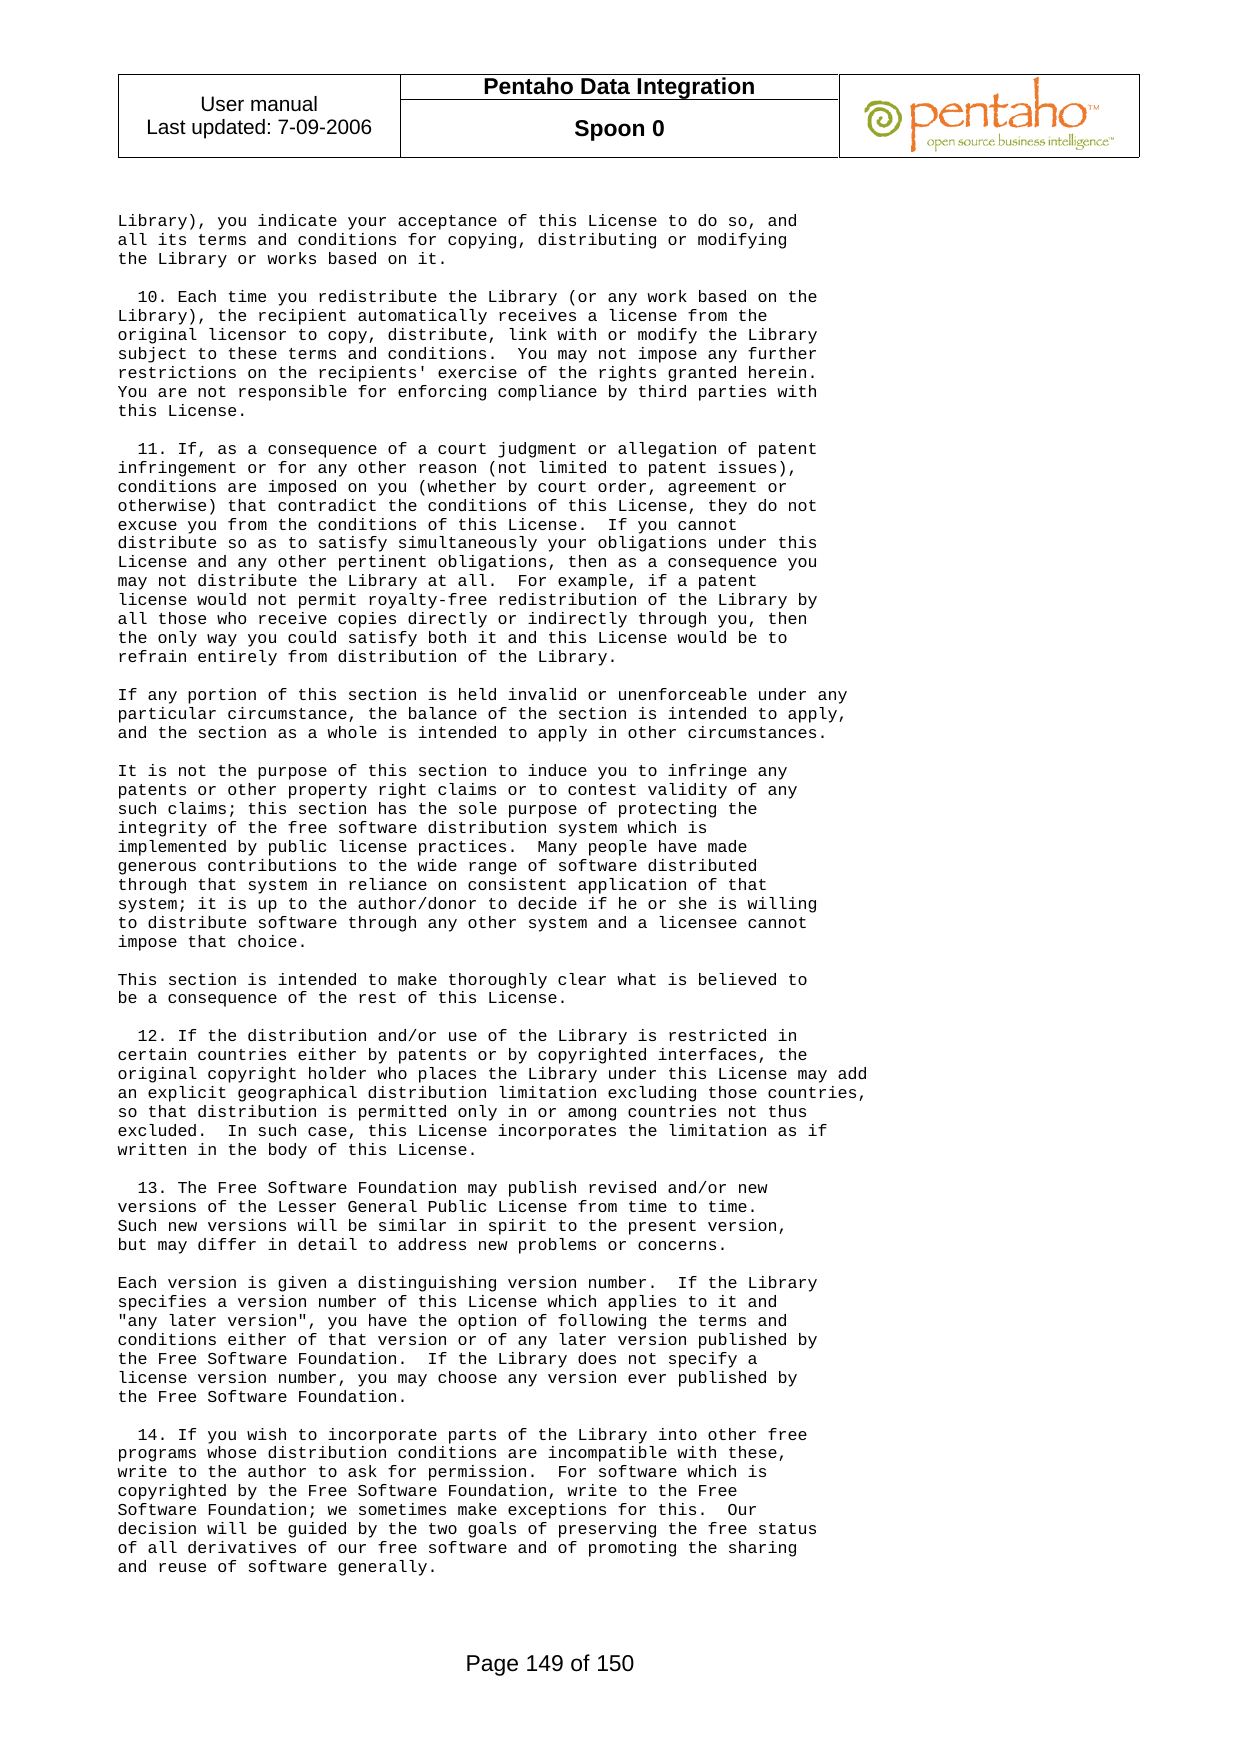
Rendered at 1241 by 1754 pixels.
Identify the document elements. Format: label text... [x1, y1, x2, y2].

text Library), you indicate your acceptance of this License to do so, and all its terms and conditions for copying, distributing or modifying the Library or works based on it. 10. Each time you redistribute the Library (or any work based on the Library), the recipient automatically receives a license from the original licensor to copy, distribute, link with or modify the Library subject to these terms and conditions. You may not impose any further restrictions on the recipients' exercise of the rights granted herein. You are not responsible for enforcing compliance by third parties with this License. 11. If, as a consequence of a court judgment or allegation of patent infringement or for any other reason (not limited to patent issues), conditions are imposed on you (whether by court order, agreement or otherwise) that contradict the conditions of this License, they do not excuse you from the conditions of this License. If you cannot distribute so as to satisfy simultaneously your obligations under this License and any other pertinent obligations, then as a consequence you may not distribute the Library at all. For example, if a patent license would not permit royalty-free redistribution of the Library by all those who receive copies directly or indirectly through you, then the only way you could satisfy both it and this License would be to refrain entirely from distribution of the Library. If any portion of this section is held invalid or unenforceable under any particular circumstance, the balance of the section is intended to apply, and the section as a whole is intended to apply in other circumstances. It is not the purpose of this section to induce you to infringe any patents or other property right claims or to contest validity of any such claims; this section has the sole purpose of protecting the integrity of the free software distribution system which is implemented by public license practices. Many people have made generous contributions to the wide range of software distributed through that system in reliance on consistent application of that system; it is up to the author/donor to decide if he or she is willing to distribute software through any other system and a licensee cannot impose that choice. This section is intended to make thoroughly clear what is believed to be a consequence of the rest of this License. 12. If the distribution and/or use of the Library is restricted in certain countries either by patents or by copyrighted interfaces, the original copyright holder who places the Library under this License may add an explicit geographical distribution limitation excluding those countries, so that distribution is permitted only in or among countries not thus excluded. In such case, this License incorporates the limitation as if written in the body of this License. 13. The Free Software Foundation may publish revised and/or new versions of the Lesser General Public License from time to time. Such new versions will be similar in spirit to the present version, but may differ in detail to address new problems or concerns. Each version is given a distinguishing version number. If the Library specifies a version number of this License which applies to it and "any later version", you have the option of following the terms and conditions either of that version or of any later version published by the Free Software Foundation. If the Library does not specify a license version number, you may choose any version ever published by the Free Software Foundation. 14. If you wish to incorporate parts of the Library into other free programs whose distribution conditions are incompatible with these, write to the author to ask for permission. For software which is copyrighted by the Free Software Foundation, write to the Free Software Foundation; we sometimes make exceptions for this. Our decision will be guided by the two goals of preserving the free status of all derivatives of our free software and of promoting the sharing and reuse of software generally. [117, 213, 1137, 1597]
